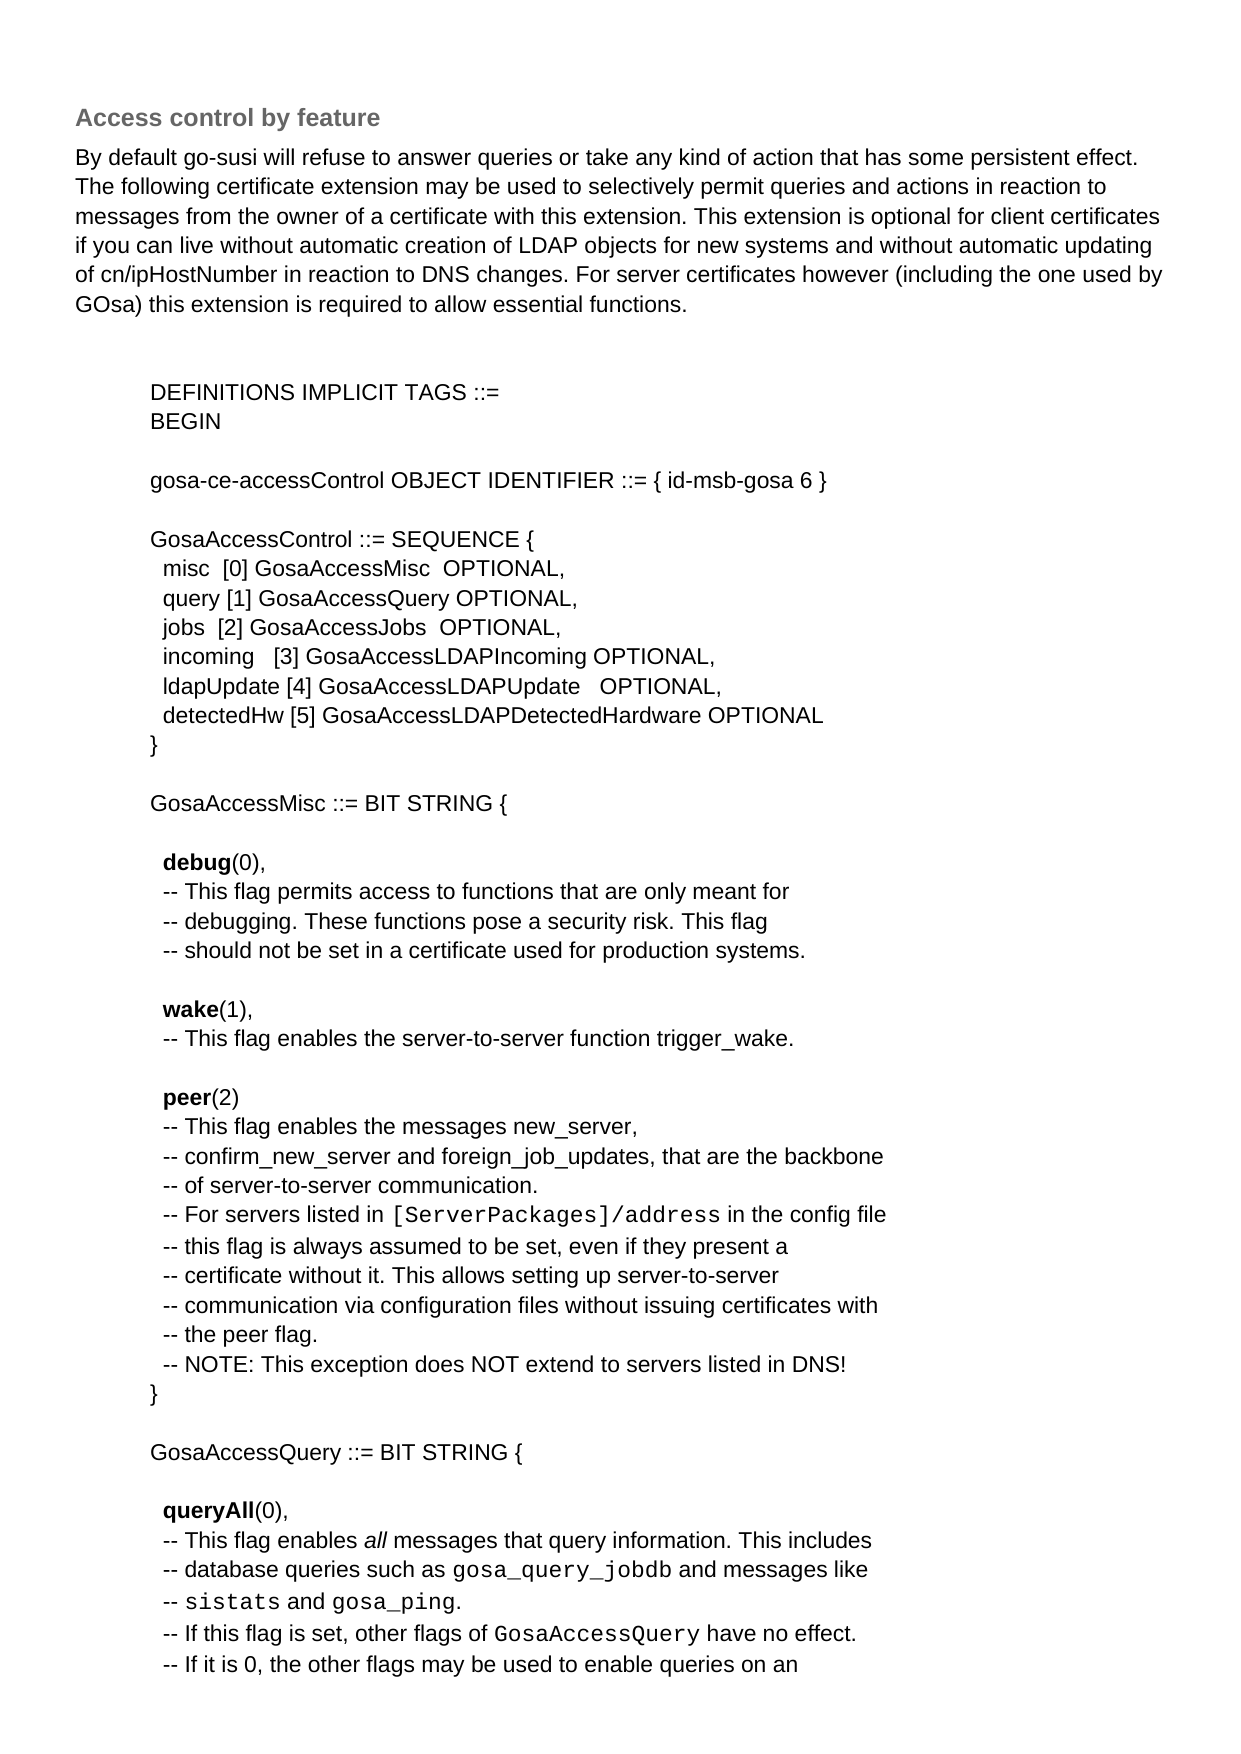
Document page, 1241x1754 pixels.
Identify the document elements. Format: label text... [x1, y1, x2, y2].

text -- This flag enables the server-to-server function trigger_wake. peer(2) [150, 1026, 1165, 1110]
text -- sistats and gosa_ping. [150, 1588, 1165, 1616]
text DEFINITIONS IMPLICIT TAGS ::= BEGIN gosa-ce-accessControl OBJECT IDENTIFIER ::= { id-msb-gosa 6 } GosaAccessControl ::= SEQUENCE { misc [0] GosaAccessMisc OPTIONAL, query [1] GosaAccessQuery OPTIONAL, jobs [2] GosaAccessJobs OPTIONAL, incoming [3] GosaAccessLDAPIncoming OPTIONAL, ldapUpdate [4] GosaAccessLDAPUpdate OPTIONAL, detectedHw [5] GosaAccessLDAPDetectedHardware OPTIONAL } GosaAccessMisc ::= BIT STRING { [150, 350, 1165, 816]
text debug(0), [150, 820, 1165, 875]
subtitle Access control by feature [75, 104, 1165, 132]
text -- this flag is always assumed to be set, even if they present a [150, 1234, 1165, 1259]
text By default go-susi will refuse to answer queries or take any kind of action that has some persistent effect. The following certificate extension may be used to selectively permit queries and actions in reaction to messages from the owner of a certificate with this extension. This extension is optional for client certificates if you can live without automatic creation of LDAP objects for new systems and without automatic updating of cn/ipHostNumber in reaction to DNS changes. For server certificates however (including the one used by GOsa) this extension is required to allow essential functions. [75, 144, 1165, 346]
text -- This flag enables all messages that query information. This includes [150, 1527, 1165, 1553]
text -- of server-to-server communication. [150, 1173, 1165, 1198]
text -- If it is 0, the other flags may be used to enable queries on an [150, 1652, 1165, 1677]
text -- confirm_new_server and foreign_job_updates, that are the backbone [150, 1143, 1165, 1169]
text -- communication via configuration files without issuing certificates with [150, 1292, 1165, 1318]
text -- This flag permits access to functions that are only meant for [150, 879, 1165, 904]
text -- debugging. These functions pose a security risk. This flag [150, 908, 1165, 934]
text -- If this flag is set, other flags of GosaAccessQuery have no effect. [150, 1620, 1165, 1648]
text -- database queries such as gosa_query_jobdb and messages like [150, 1557, 1165, 1584]
text -- This flag enables the messages new_server, [150, 1114, 1165, 1139]
text queryAll(0), [150, 1469, 1165, 1524]
text -- certificate without it. This allows setting up server-to-server [150, 1263, 1165, 1289]
text -- For servers listed in [ServerPackages]/address in the config file [150, 1202, 1165, 1230]
text -- the peer flag. [150, 1322, 1165, 1347]
text -- NOTE: This exception does NOT extend to servers listed in DNS! } GosaAccessQuery ::= BIT STRING { [150, 1351, 1165, 1465]
text -- should not be set in a certificate used for production systems. wake(1), [150, 938, 1165, 1022]
